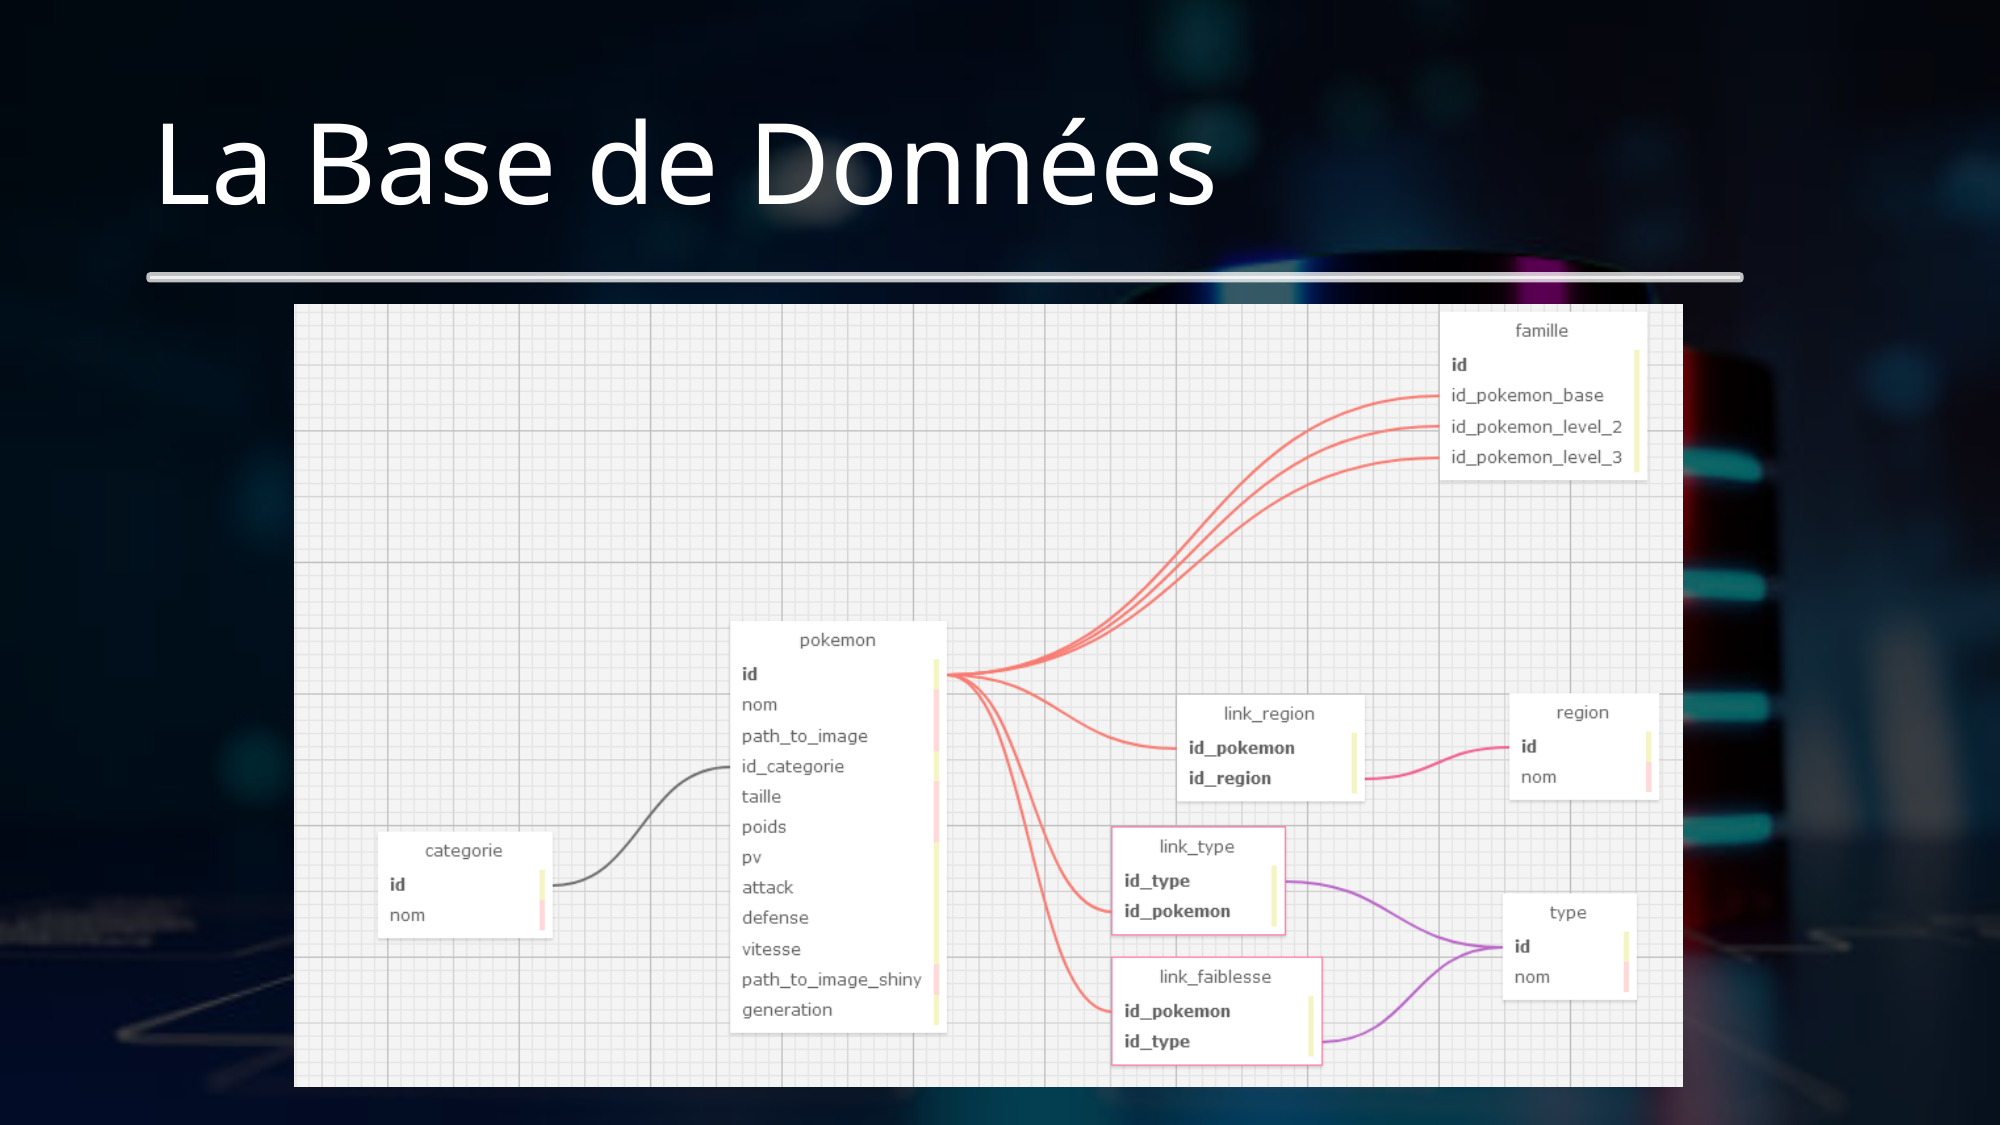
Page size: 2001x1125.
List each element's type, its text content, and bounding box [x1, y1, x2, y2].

title La Base de Données [137, 59, 1863, 278]
picture [0, 0, 2000, 1125]
